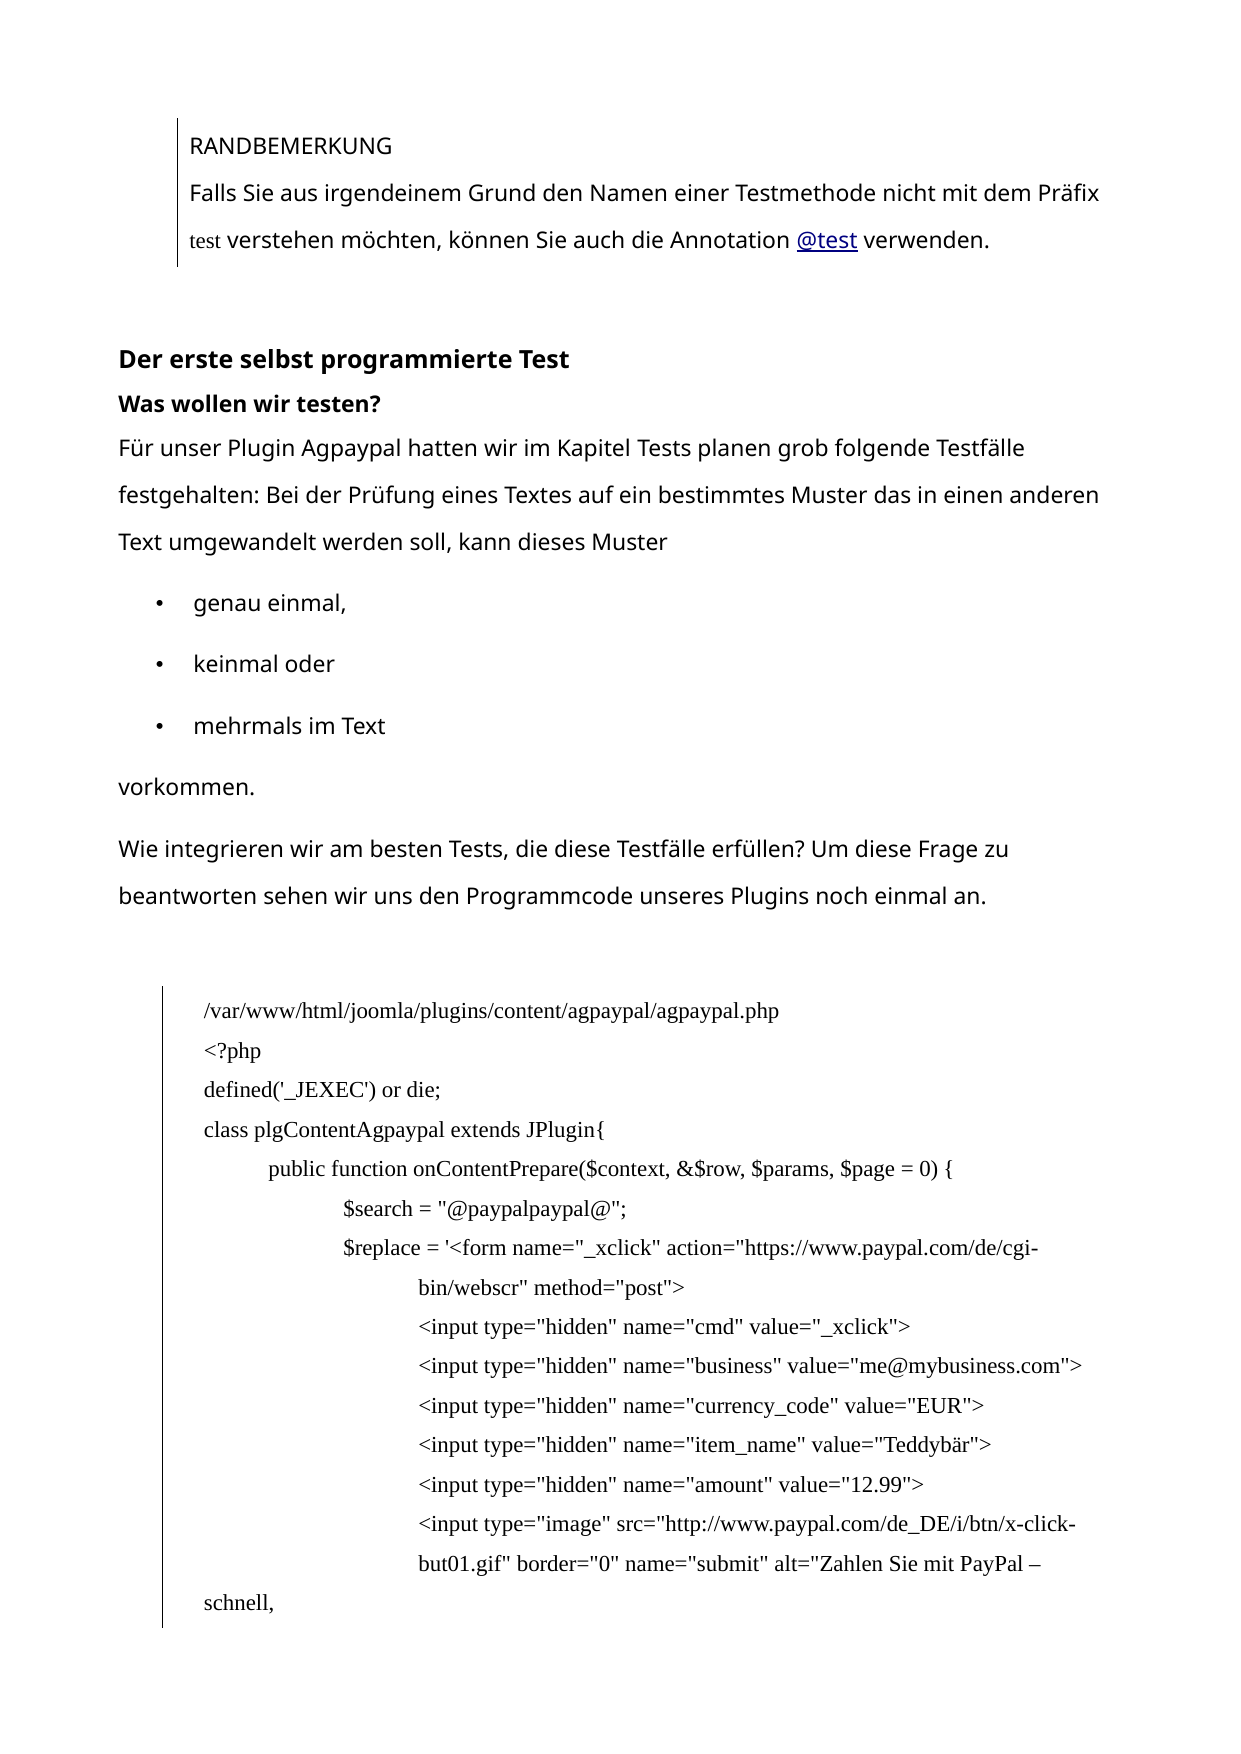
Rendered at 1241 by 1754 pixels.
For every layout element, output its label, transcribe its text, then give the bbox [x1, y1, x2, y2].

subtitle Der erste selbst programmierte Test [118, 341, 1122, 375]
subtitle Was wollen wir testen? [118, 388, 1122, 419]
text Wie integrieren wir am besten Tests, die diese Testfälle erfüllen? Um diese Frage zu beantworten sehen wir uns den Programmcode unseres Plugins noch einmal an. [118, 833, 1122, 911]
list keinmal oder [156, 648, 1122, 679]
text vorkommen. [118, 771, 1122, 802]
list genau einmal, [156, 587, 1122, 618]
text RANDBEMERKUNG Falls Sie aus irgendeinem Grund den Namen einer Testmethode nicht mit dem Präfix test verstehen möchten, können Sie auch die Annotation @test verwenden. [178, 118, 1122, 267]
text Für unser Plugin Agpaypal hatten wir im Kapitel Tests planen grob folgende Testfälle festgehalten: Bei der Prüfung eines Textes auf ein bestimmtes Muster das in einen anderen Text umgewandelt werden soll, kann dieses Muster [118, 432, 1122, 557]
list /var/www/html/joomla/plugins/content/agpaypal/agpaypal.php <?php defined('_JEXEC') or die; class plgContentAgpaypal extends JPlugin{ public function onContentPrepare($context, &$row, $params, $page = 0) { $search = "@paypalpaypal@"; $replace = '<form name="_xclick" action="https://www.paypal.com/de/cgi- bin/webscr" method="post"> <input type="hidden" name="cmd" value="_xclick"> <input type="hidden" name="business" value="me@mybusiness.com"> <input type="hidden" name="currency_code" value="EUR"> <input type="hidden" name="item_name" value="Teddybär"> <input type="hidden" name="amount" value="12.99"> <input type="image" src="http://www.paypal.com/de_DE/i/btn/x-click- but01.gif" border="0" name="submit" alt="Zahlen Sie mit PayPal – schnell, [163, 986, 1122, 1628]
list mehrmals im Text [156, 710, 1122, 741]
